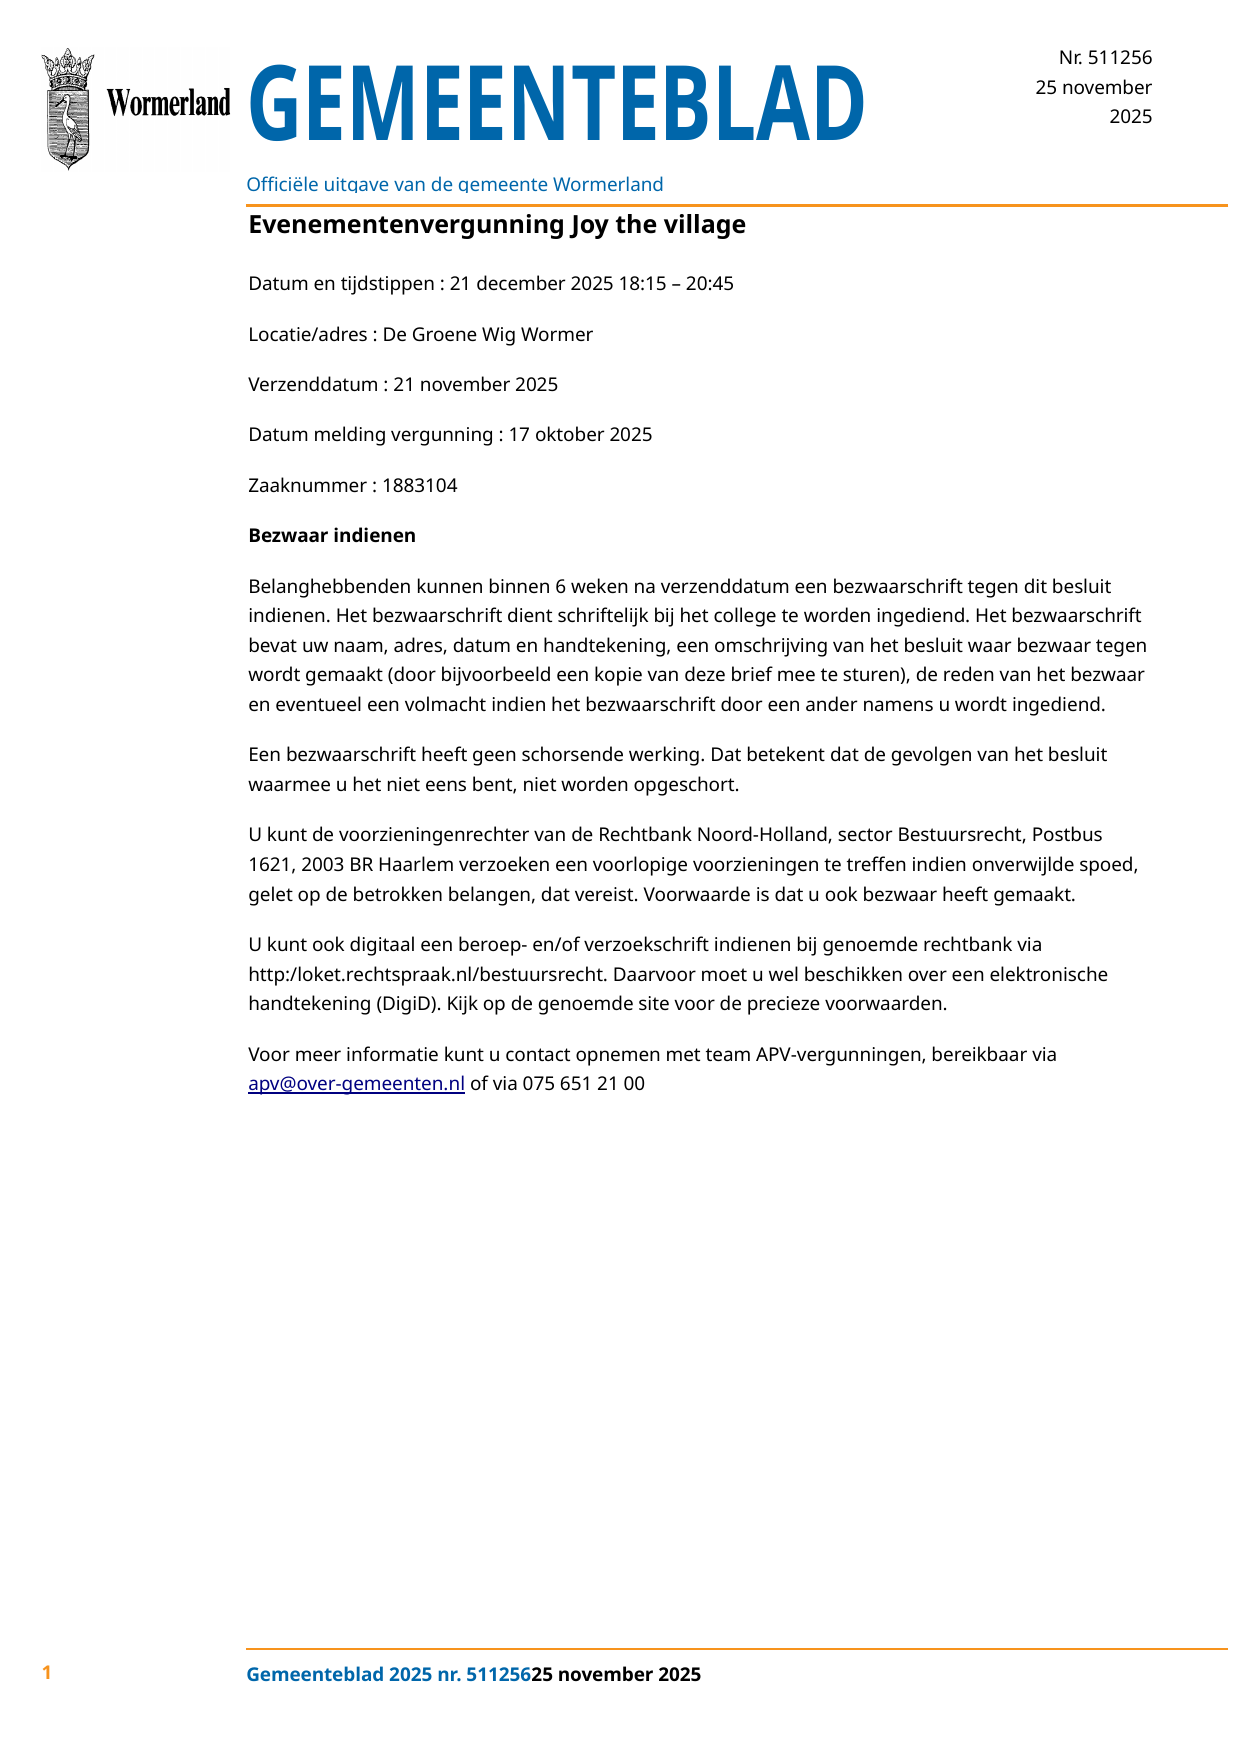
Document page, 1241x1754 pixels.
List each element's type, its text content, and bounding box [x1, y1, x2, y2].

text U kunt de voorzieningenrechter van de Rechtbank Noord-Holland, sector Bestuursrecht, Postbus 1621, 2003 BR Haarlem verzoeken een voorlopige voorzieningen te treffen indien onverwijlde spoed, gelet op de betrokken belangen, dat vereist. Voorwaarde is dat u ook bezwaar heeft gemaakt. [248, 822, 1152, 906]
text Datum en tijdstippen : 21 december 2025 18:15 – 20:45 [248, 270, 1152, 296]
text Bezwaar indienen [248, 522, 1152, 548]
text Een bezwaarschrift heeft geen schorsende werking. Dat betekent dat de gevolgen van het besluit waarmee u het niet eens bent, niet worden opgeschort. [248, 742, 1152, 797]
picture [41, 47, 231, 172]
text Locatie/adres : De Groene Wig Wormer [248, 321, 1152, 346]
text Voor meer informatie kunt u contact opnemen met team APV-vergunningen, bereikbaar via apv@over-gemeenten.nl of via 075 651 21 00 [248, 1041, 1152, 1096]
text Evenementenvergunning Joy the village [248, 207, 1152, 241]
text U kunt ook digitaal een beroep- en/of verzoekschrift indienen bij genoemde rechtbank via http:/loket.rechtspraak.nl/bestuursrecht. Daarvoor moet u wel beschikken over een elektronische handtekening (DigiD). Kijk op de genoemde site voor de precieze voorwaarden. [248, 931, 1152, 1016]
text Zaaknummer : 1883104 [248, 472, 1152, 498]
text Verzenddatum : 21 november 2025 [248, 371, 1152, 397]
text Belanghebbenden kunnen binnen 6 weken na verzenddatum een bezwaarschrift tegen dit besluit indienen. Het bezwaarschrift dient schriftelijk bij het college te worden ingediend. Het bezwaarschrift bevat uw naam, adres, datum en handtekening, een omschrijving van het besluit waar bezwaar tegen wordt gemaakt (door bijvoorbeeld een kopie van deze brief mee te sturen), de reden van het bezwaar en eventueel een volmacht indien het bezwaarschrift door een ander namens u wordt ingediend. [248, 573, 1152, 717]
text Datum melding vergunning : 17 oktober 2025 [248, 422, 1152, 447]
